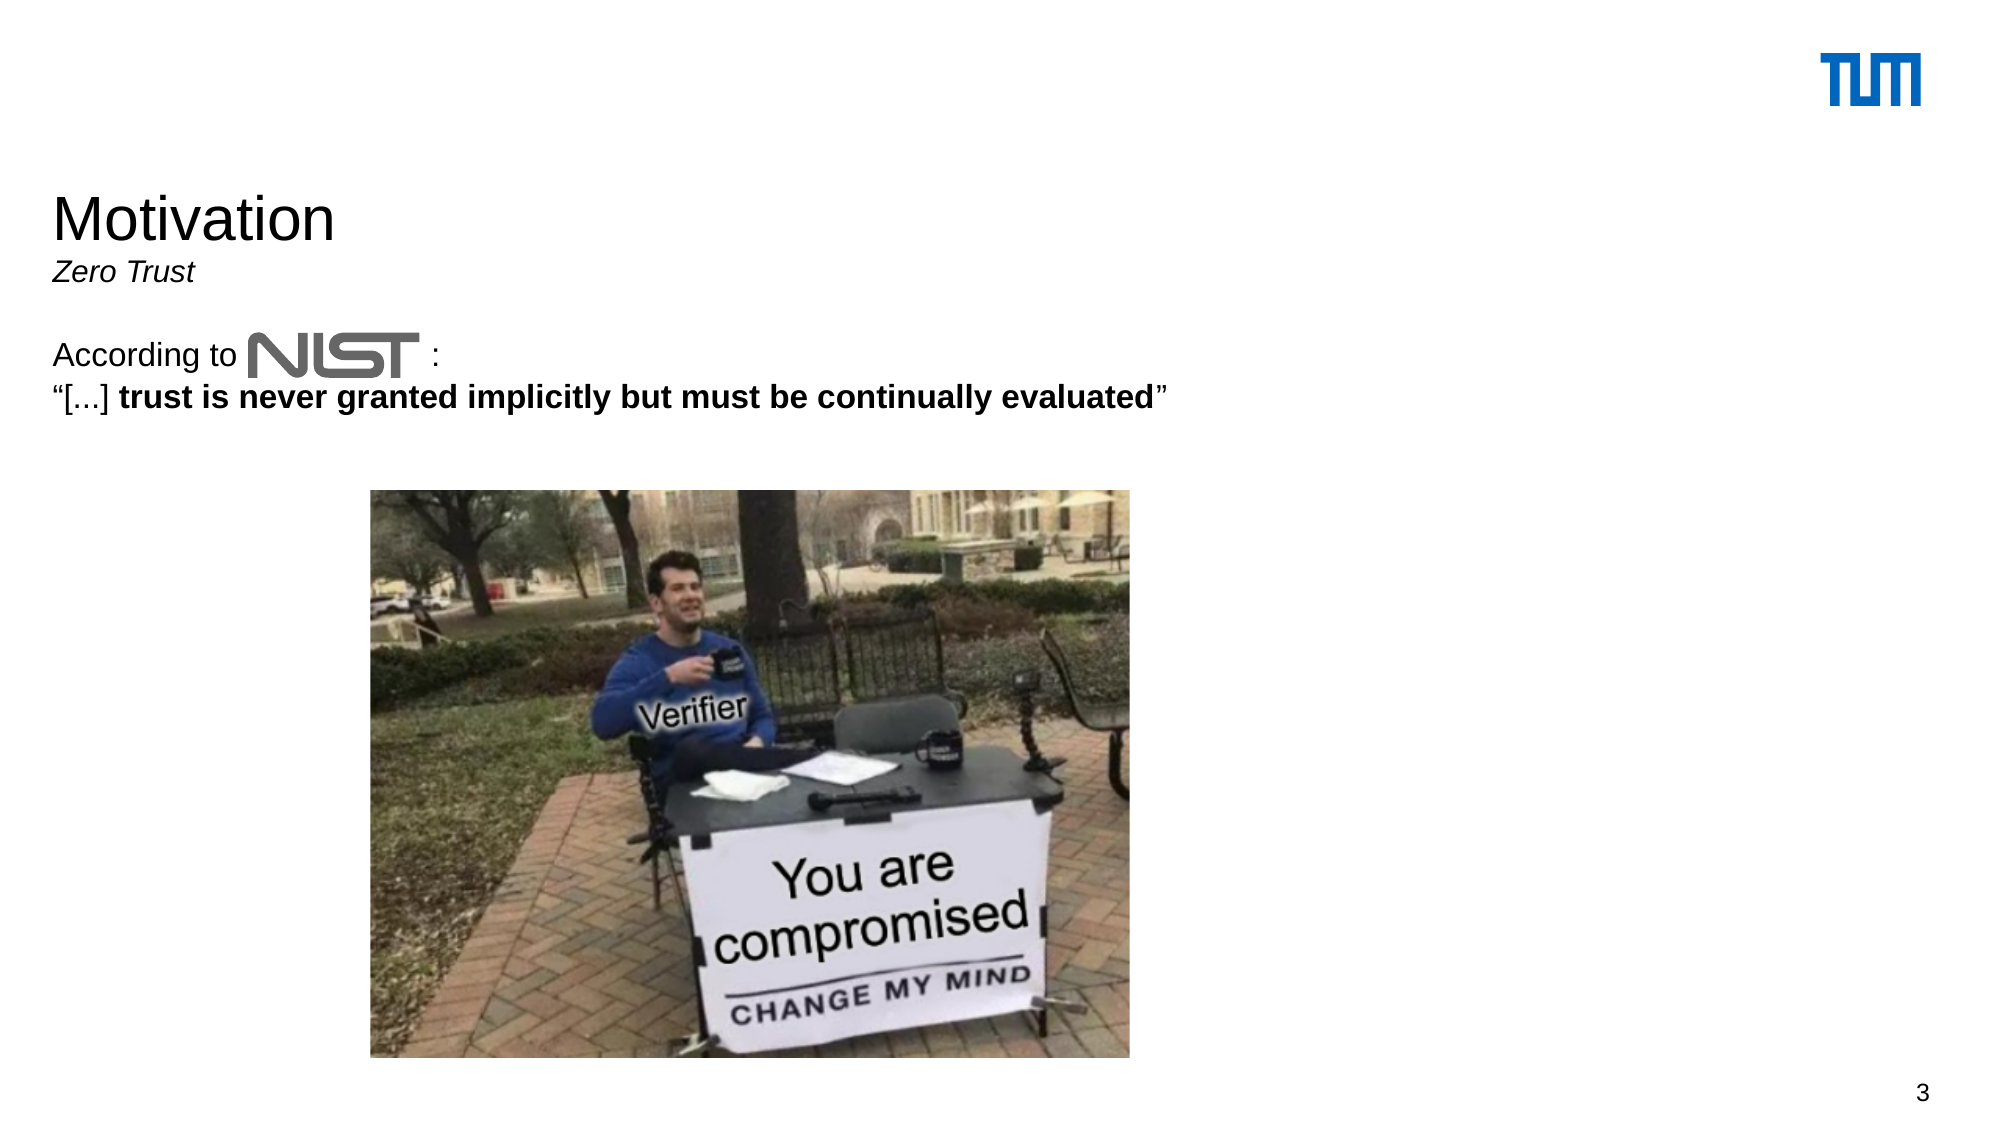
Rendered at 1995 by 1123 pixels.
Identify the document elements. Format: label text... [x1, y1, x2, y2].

title Motivation Zero Trust [52, 166, 1453, 307]
list According to : “[...] trust is never granted implicitly but must be continually evaluated” [52, 330, 1453, 1052]
picture [248, 332, 420, 378]
picture [370, 490, 1130, 1058]
